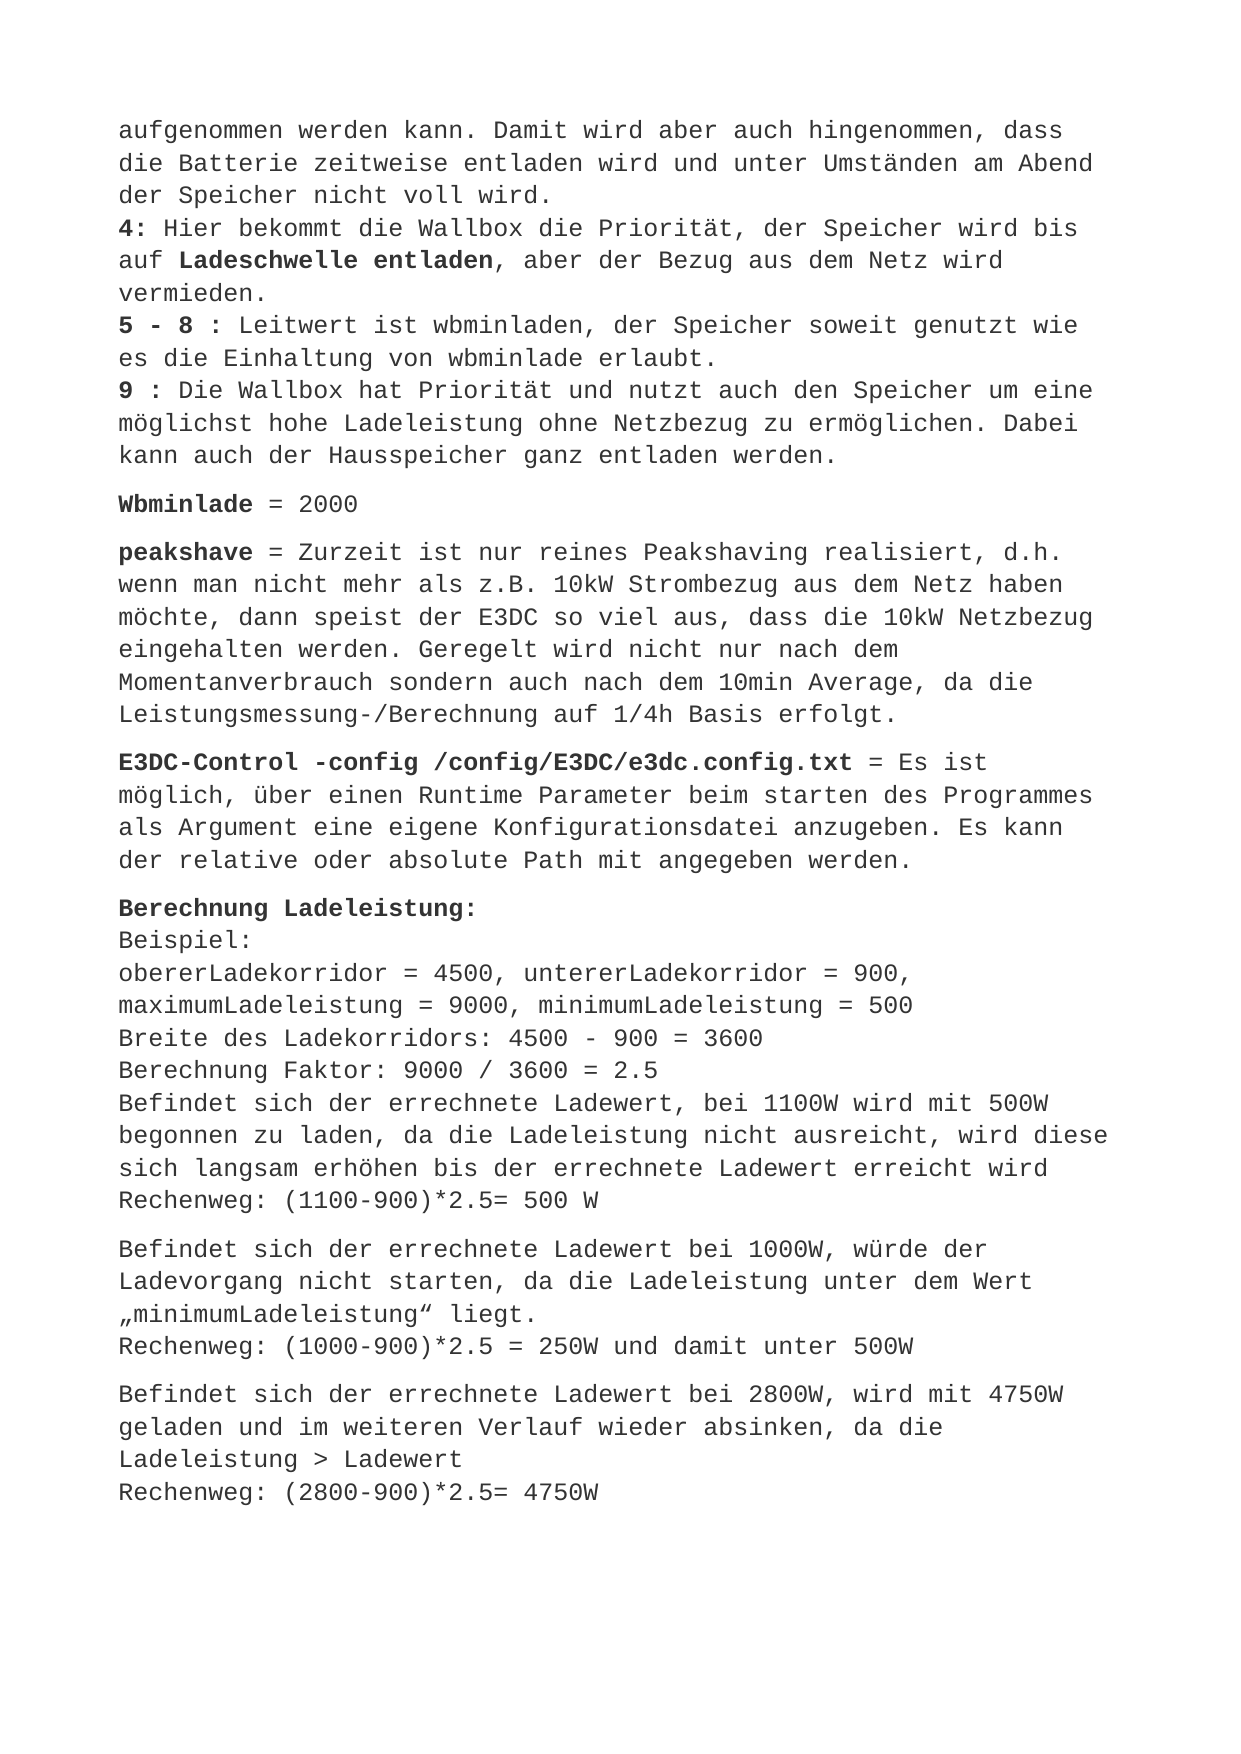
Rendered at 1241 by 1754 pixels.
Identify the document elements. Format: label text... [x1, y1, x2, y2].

text peakshave = Zurzeit ist nur reines Peakshaving realisiert, d.h. wenn man nicht mehr als z.B. 10kW Strombezug aus dem Netz haben möchte, dann speist der E3DC so viel aus, dass die 10kW Netzbezug eingehalten werden. Geregelt wird nicht nur nach dem Momentanverbrauch sondern auch nach dem 10min Average, da die Leistungsmessung-/Berechnung auf 1/4h Basis erfolgt. [118, 539, 1122, 730]
text aufgenommen werden kann. Damit wird aber auch hingenommen, dass die Batterie zeitweise entladen wird und unter Umständen am Abend der Speicher nicht voll wird. 4: Hier bekommt die Wallbox die Priorität, der Speicher wird bis auf Ladeschwelle entladen, aber der Bezug aus dem Netz wird vermieden. 5 - 8 : Leitwert ist wbminladen, der Speicher soweit genutzt wie es die Einhaltung von wbminlade erlaubt. 9 : Die Wallbox hat Priorität und nutzt auch den Speicher um eine möglichst hohe Ladeleistung ohne Netzbezug zu ermöglichen. Dabei kann auch der Hausspeicher ganz entladen werden. [118, 118, 1122, 471]
text E3DC-Control -config /config/E3DC/e3dc.config.txt = Es ist möglich, über einen Runtime Parameter beim starten des Programmes als Argument eine eigene Konfigurationsdatei anzugeben. Es kann der relative oder absolute Path mit angegeben werden. [118, 750, 1122, 876]
text Berechnung Ladeleistung: Beispiel: obererLadekorridor = 4500, untererLadekorridor = 900, maximumLadeleistung = 9000, minimumLadeleistung = 500 Breite des Ladekorridors: 4500 - 900 = 3600 Berechnung Faktor: 9000 / 3600 = 2.5 Befindet sich der errechnete Ladewert, bei 1100W wird mit 500W begonnen zu laden, da die Ladeleistung nicht ausreicht, wird diese sich langsam erhöhen bis der errechnete Ladewert erreicht wird Rechenweg: (1100-900)*2.5= 500 W [118, 896, 1122, 1216]
text Befindet sich der errechnete Ladewert bei 2800W, wird mit 4750W geladen und im weiteren Verlauf wieder absinken, da die Ladeleistung > Ladewert Rechenweg: (2800-900)*2.5= 4750W [118, 1382, 1122, 1508]
text Befindet sich der errechnete Ladewert bei 1000W, würde der Ladevorgang nicht starten, da die Ladeleistung unter dem Wert „minimumLadeleistung“ liegt. Rechenweg: (1000-900)*2.5 = 250W und damit unter 500W [118, 1236, 1122, 1362]
text Wbminlade = 2000 [118, 491, 1122, 519]
